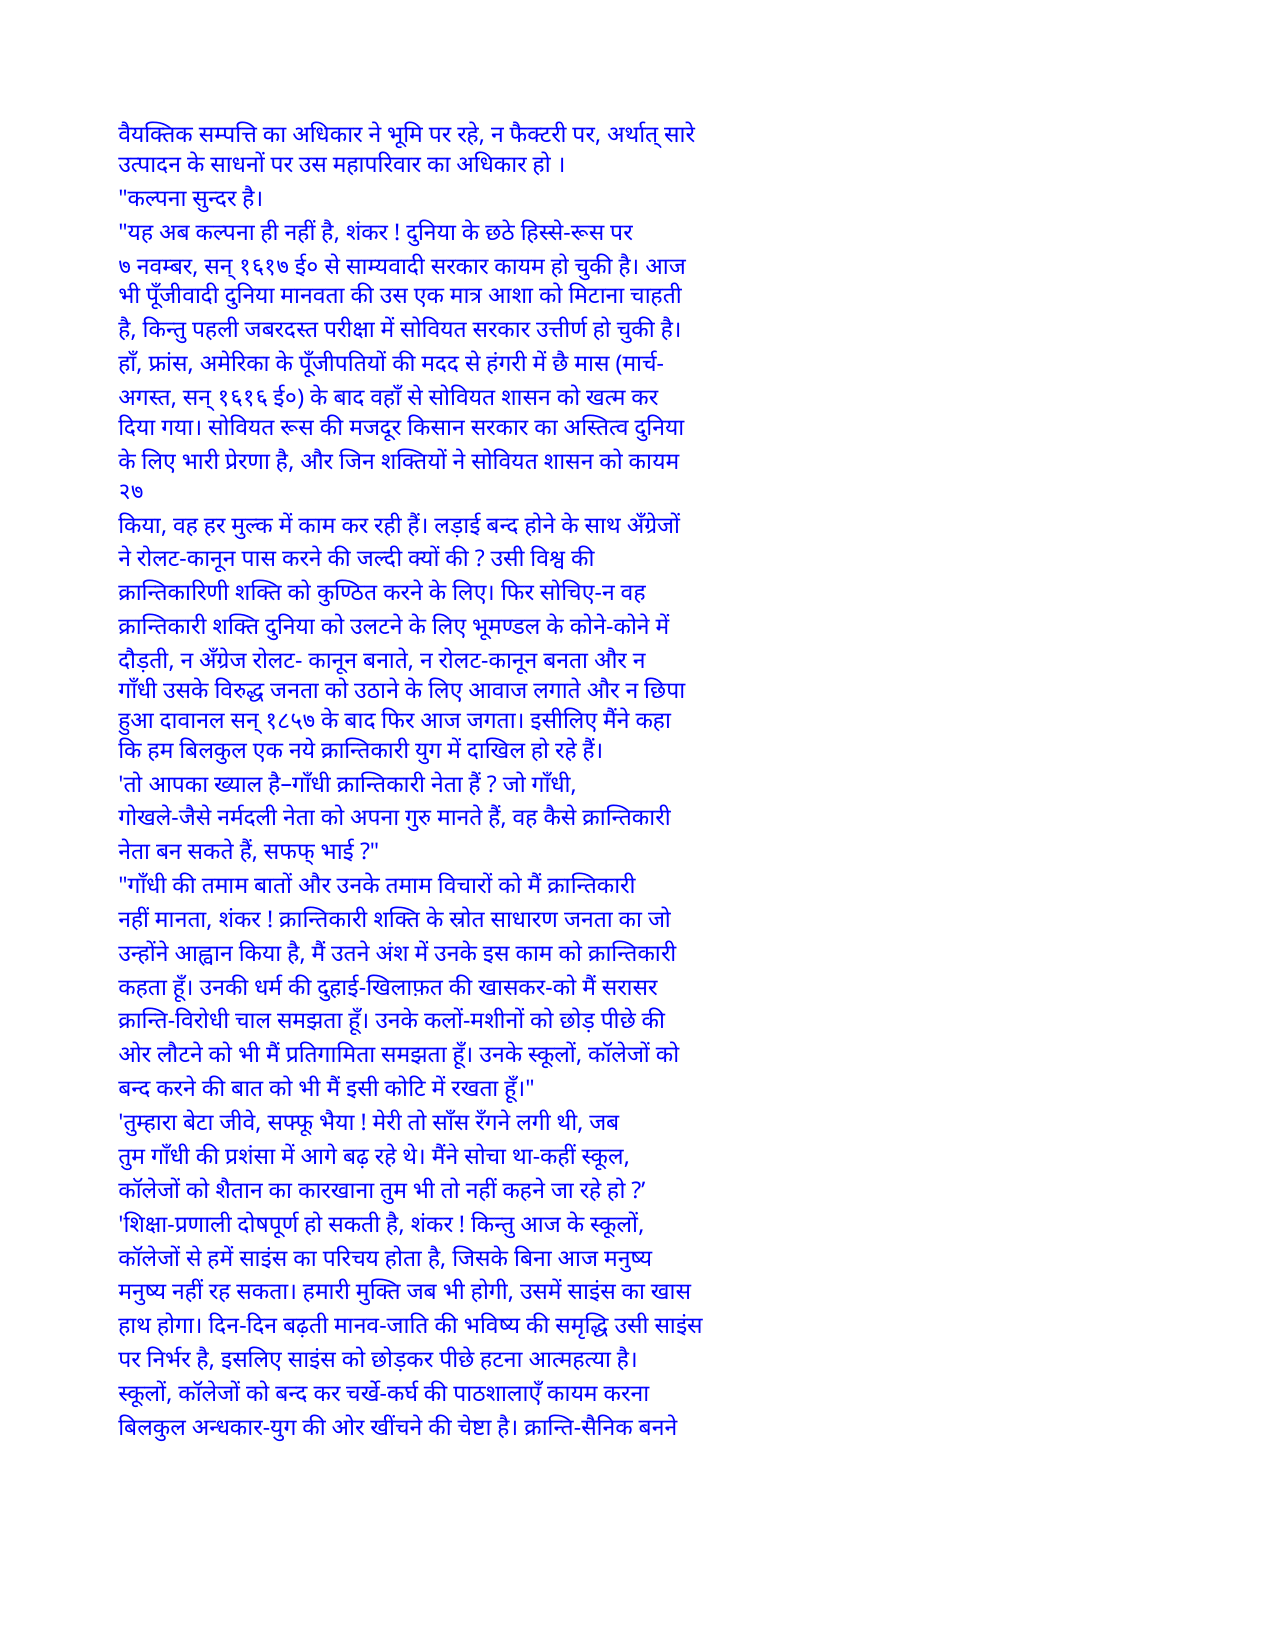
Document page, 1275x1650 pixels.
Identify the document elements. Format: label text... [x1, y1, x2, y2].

text हाँ, फ्रांस, अमेरिका के पूँजीपतियों की मदद से हंगरी में छै मास (मार्च- [118, 347, 1157, 381]
text बन्द करने की बात को भी मैं इसी कोटि में रखता हूँ।" [118, 1072, 1157, 1106]
text अगस्त, सन् १६१६ ई०) के बाद वहाँ से सोवियत शासन को खत्म कर [118, 381, 1157, 415]
text कॉलेजों से हमें साइंस का परिचय होता है, जिसके बिना आज मनुष्य [118, 1241, 1157, 1275]
text ओर लौटने को भी मैं प्रतिगामिता समझता हूँ। उनके स्कूलों, कॉलेजों को [118, 1038, 1157, 1072]
text नेता बन सकते हैं, सफफ् भाई ?" [118, 835, 1157, 869]
text हाथ होगा। दिन-दिन बढ़ती मानव-जाति की भविष्य की समृद्धि उसी साइंस [118, 1309, 1157, 1343]
text के लिए भारी प्रेरणा है, और जिन शक्तियों ने सोवियत शासन को कायम [118, 445, 1157, 479]
text कि हम बिलकुल एक नये क्रान्तिकारी युग में दाखिल हो रहे हैं। [118, 738, 1157, 767]
text दौड़ती, न अँग्रेज रोलट- कानून बनाते, न रोलट-कानून बनता और न [118, 644, 1157, 678]
text ७ नवम्बर, सन् १६१७ ई० से साम्यवादी सरकार कायम हो चुकी है। आज [118, 249, 1157, 283]
text भी पूँजीवादी दुनिया मानवता की उस एक मात्र आशा को मिटाना चाहती [118, 283, 1157, 313]
text गाँधी उसके विरुद्ध जनता को उठाने के लिए आवाज लगाते और न छिपा [118, 678, 1157, 708]
text उत्पादन के साधनों पर उस महापरिवार का अधिकार हो । [118, 152, 1157, 182]
text कॉलेजों को शैतान का कारखाना तुम भी तो नहीं कहने जा रहे हो ?’ [118, 1174, 1157, 1208]
text क्रान्ति-विरोधी चाल समझता हूँ। उनके कलों-मशीनों को छोड़ पीछे की [118, 1004, 1157, 1038]
text "गाँधी की तमाम बातों और उनके तमाम विचारों को मैं क्रान्तिकारी [118, 869, 1157, 903]
text तुम गाँधी की प्रशंसा में आगे बढ़ रहे थे। मैंने सोचा था-कहीं स्कूल, [118, 1140, 1157, 1174]
text नहीं मानता, शंकर ! क्रान्तिकारी शक्ति के स्रोत साधारण जनता का जो [118, 903, 1157, 937]
text पर निर्भर है, इसलिए साइंस को छोड़कर पीछे हटना आत्महत्या है। [118, 1343, 1157, 1377]
text "यह अब कल्पना ही नहीं है, शंकर ! दुनिया के छठे हिस्से-रूस पर [118, 216, 1157, 249]
text उन्होंने आह्वान किया है, मैं उतने अंश में उनके इस काम को क्रान्तिकारी [118, 937, 1157, 971]
text 'तो आपका ख्याल है–गाँधी क्रान्तिकारी नेता हैं ? जो गाँधी, [118, 767, 1157, 801]
text 'शिक्षा-प्रणाली दोषपूर्ण हो सकती है, शंकर ! किन्तु आज के स्कूलों, [118, 1208, 1157, 1241]
text वैयक्तिक सम्पत्ति का अधिकार ने भूमि पर रहे, न फैक्टरी पर, अर्थात् सारे [118, 118, 1157, 152]
text क्रान्तिकारिणी शक्ति को कुण्ठित करने के लिए। फिर सोचिए-न वह [118, 576, 1157, 610]
text क्रान्तिकारी शक्ति दुनिया को उलटने के लिए भूमण्डल के कोने-कोने में [118, 610, 1157, 644]
text दिया गया। सोवियत रूस की मजदूर किसान सरकार का अस्तित्व दुनिया [118, 415, 1157, 445]
text है, किन्तु पहली जबरदस्त परीक्षा में सोवियत सरकार उत्तीर्ण हो चुकी है। [118, 313, 1157, 347]
text २७ [118, 479, 1157, 508]
text कहता हूँ। उनकी धर्म की दुहाई-खिलाफ़त की खासकर-को मैं सरासर [118, 971, 1157, 1004]
text किया, वह हर मुल्क में काम कर रही हैं। लड़ाई बन्द होने के साथ अँग्रेजों [118, 508, 1157, 542]
text बिलकुल अन्धकार-युग की ओर खींचने की चेष्टा है। क्रान्ति-सैनिक बनने [118, 1411, 1157, 1444]
text स्कूलों, कॉलेजों को बन्द कर चर्खे-कर्घ की पाठशालाएँ कायम करना [118, 1377, 1157, 1411]
text 'तुम्हारा बेटा जीवे, सफ्फू भैया ! मेरी तो साँस रँगने लगी थी, जब [118, 1106, 1157, 1140]
text मनुष्य नहीं रह सकता। हमारी मुक्ति जब भी होगी, उसमें साइंस का खास [118, 1275, 1157, 1309]
text ने रोलट-कानून पास करने की जल्दी क्यों की ? उसी विश्व की [118, 542, 1157, 576]
text "कल्पना सुन्दर है। [118, 182, 1157, 216]
text गोखले-जैसे नर्मदली नेता को अपना गुरु मानते हैं, वह कैसे क्रान्तिकारी [118, 801, 1157, 835]
text हुआ दावानल सन् १८५७ के बाद फिर आज जगता। इसीलिए मैंने कहा [118, 708, 1157, 738]
